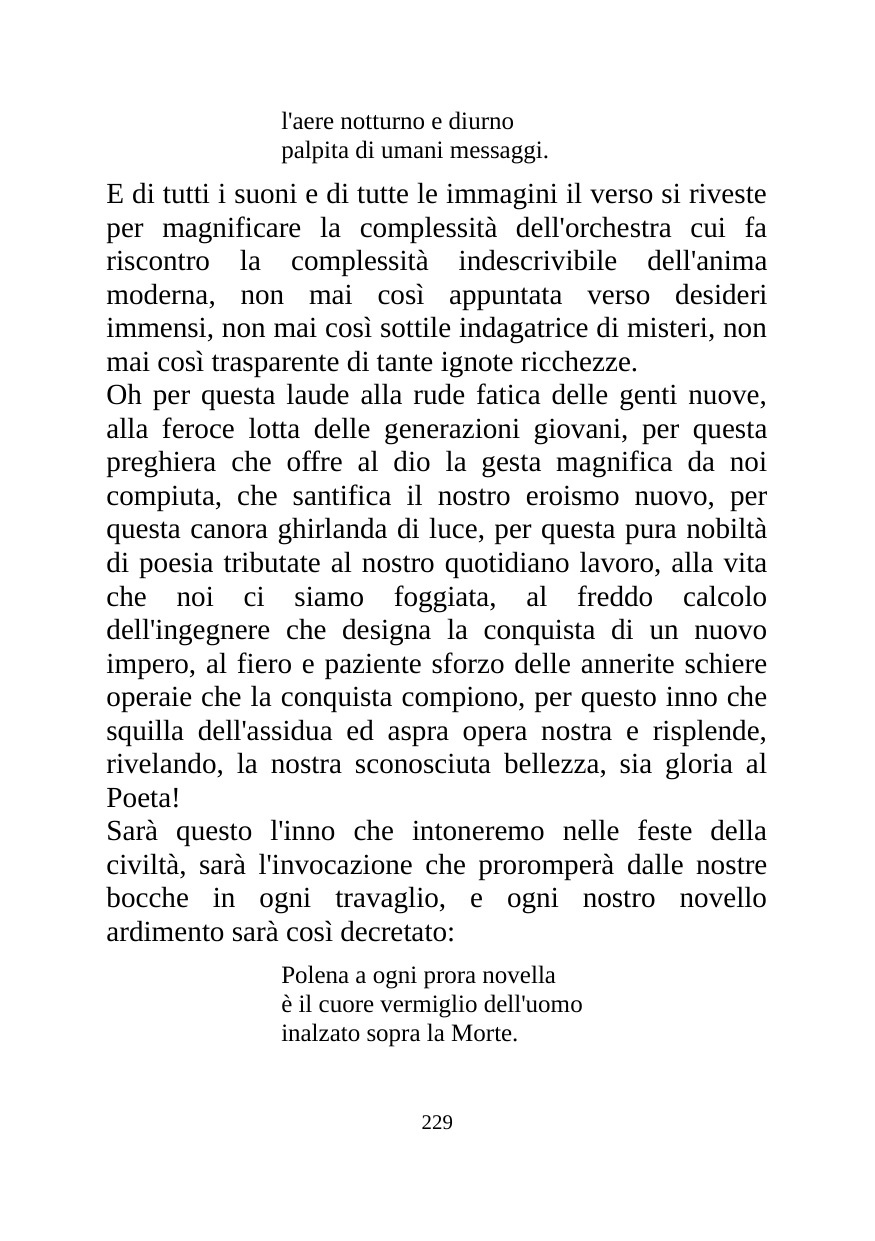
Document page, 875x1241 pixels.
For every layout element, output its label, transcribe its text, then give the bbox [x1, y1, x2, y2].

text l'aere notturno e diurno palpita di umani messaggi. [281, 106, 768, 164]
text Sarà questo l'inno che intoneremo nelle feste della civiltà, sarà l'invocazione che proromperà dalle nostre bocche in ogni travaglio, e ogni nostro novello ardimento sarà così decretato: [106, 813, 768, 948]
text E di tutti i suoni e di tutte le immagini il verso si riveste per magnificare la complessità dell'orchestra cui fa riscontro la complessità indescrivibile dell'anima moderna, non mai così appuntata verso desideri immensi, non mai così sottile indagatrice di misteri, non mai così trasparente di tante ignote ricchezze. [106, 176, 768, 377]
text Polena a ogni prora novella è il cuore vermiglio dell'uomo inalzato sopra la Morte. [281, 960, 768, 1046]
text Oh per questa laude alla rude fatica delle genti nuove, alla feroce lotta delle generazioni giovani, per questa preghiera che offre al dio la gesta magnifica da noi compiuta, che santifica il nostro eroismo nuovo, per questa canora ghirlanda di luce, per questa pura nobiltà di poesia tributate al nostro quotidiano lavoro, alla vita che noi ci siamo foggiata, al freddo calcolo dell'ingegnere che designa la conquista di un nuovo impero, al fiero e paziente sforzo delle annerite schiere operaie che la conquista compiono, per questo inno che squilla dell'assidua ed aspra opera nostra e risplende, rivelando, la nostra sconosciuta bellezza, sia gloria al Poeta! [106, 377, 768, 813]
